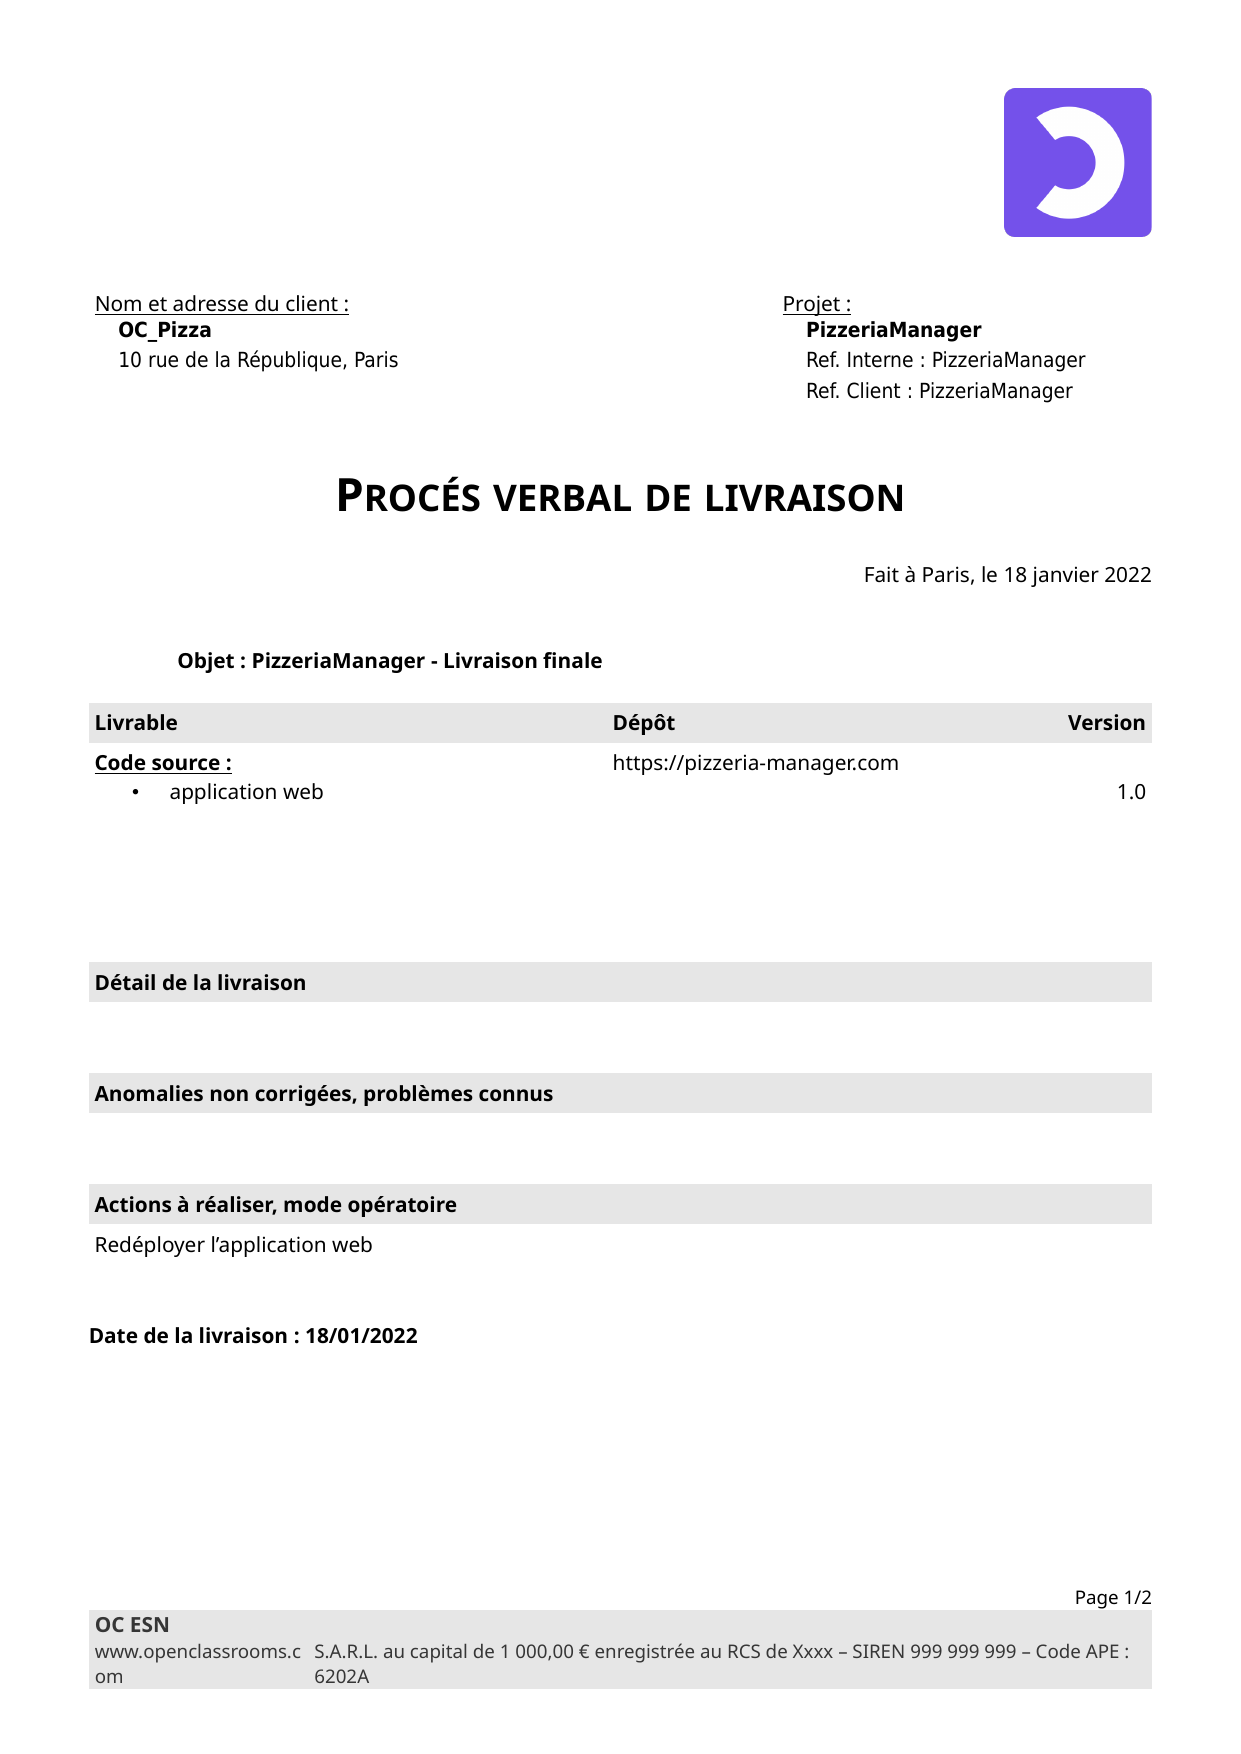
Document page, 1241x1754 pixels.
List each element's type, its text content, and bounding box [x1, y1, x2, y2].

title Procés verbal de livraison [88, 463, 1152, 525]
table_cell [607, 891, 1013, 931]
table_cell [89, 1113, 1152, 1153]
table_cell 1.0 [1013, 743, 1152, 811]
text Objet : PizzeriaManager - Livraison finale [177, 646, 1152, 674]
text Date de la livraison : 18/01/2022 [88, 1321, 1152, 1349]
table_cell [89, 891, 607, 931]
table_header Version [1013, 703, 1152, 743]
table_cell [89, 1002, 1152, 1042]
table_cell [1013, 851, 1152, 891]
table_cell [89, 811, 607, 851]
table_cell [1013, 811, 1152, 851]
table_header Détail de la livraison [89, 962, 1152, 1002]
picture [1004, 88, 1152, 237]
table_header Dépôt [607, 703, 1013, 743]
table_header Livrable [89, 703, 607, 743]
table_cell https://pizzeria-manager.com [607, 743, 1013, 811]
table_cell [1013, 891, 1152, 931]
table_cell Code source : application web [89, 743, 607, 811]
table_header Actions à réaliser, mode opératoire [89, 1184, 1152, 1224]
table_cell Redéployer l’application web [89, 1224, 1152, 1264]
table_cell [607, 851, 1013, 891]
text Fait à Paris, le 18 janvier 2022 [88, 561, 1152, 589]
table_cell [607, 811, 1013, 851]
table_header Anomalies non corrigées, problèmes connus [89, 1073, 1152, 1113]
table_cell [89, 851, 607, 891]
